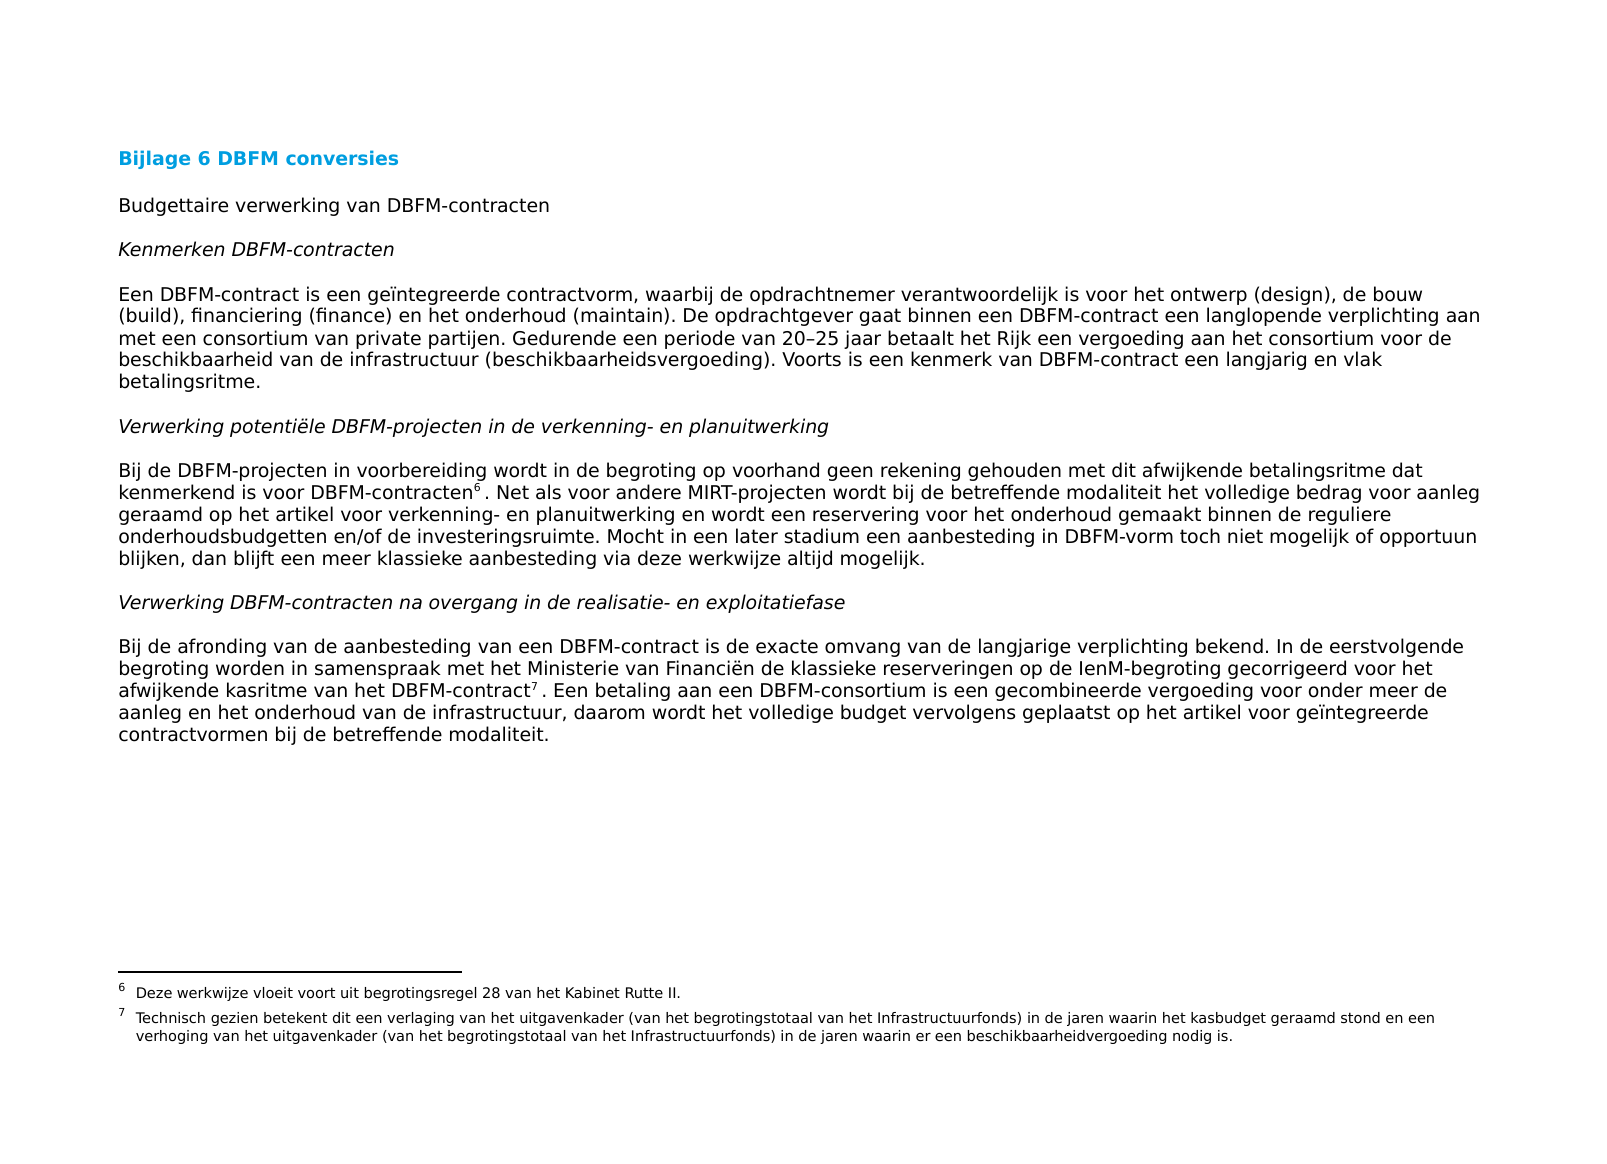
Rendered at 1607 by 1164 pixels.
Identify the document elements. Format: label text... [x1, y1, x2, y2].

subtitle Kenmerken DBFM-contracten [118, 239, 1488, 261]
subtitle Verwerking potentiële DBFM-projecten in de verkenning- en planuitwerking [118, 416, 1488, 437]
text Budgettaire verwerking van DBFM-contracten [118, 195, 1488, 217]
subtitle Bijlage 6 DBFM conversies [118, 148, 1488, 170]
subtitle Verwerking DBFM-contracten na overgang in de realisatie- en exploitatiefase [118, 592, 1488, 614]
text Technisch gezien betekent dit een verlaging van het uitgavenkader (van het begrotingstotaal van het Infrastructuurfonds) in de jaren waarin het kasbudget geraamd stond en een verhoging van het uitgavenkader (van het begrotingstotaal van het Infrastructuurfonds) in de jaren waarin er een beschikbaarheidvergoeding nodig is. [118, 1006, 1488, 1045]
text Bij de afronding van de aanbesteding van een DBFM-contract is de exacte omvang van de langjarige verplichting bekend. In de eerstvolgende begroting worden in samenspraak met het Ministerie van Financiën de klassieke reserveringen op de IenM-begroting gecorrigeerd voor het afwijkende kasritme van het DBFM-contract. Een betaling aan een DBFM-consortium is een gecombineerde vergoeding voor onder meer de aanleg en het onderhoud van de infrastructuur, daarom wordt het volledige budget vervolgens geplaatst op het artikel voor geïntegreerde contractvormen bij de betreffende modaliteit. [118, 636, 1488, 746]
text Deze werkwijze vloeit voort uit begrotingsregel 28 van het Kabinet Rutte II. [118, 981, 1488, 1003]
text Bij de DBFM-projecten in voorbereiding wordt in de begroting op voorhand geen rekening gehouden met dit afwijkende betalingsritme dat kenmerkend is voor DBFM-contracten. Net als voor andere MIRT-projecten wordt bij de betreffende modaliteit het volledige bedrag voor aanleg geraamd op het artikel voor verkenning- en planuitwerking en wordt een reservering voor het onderhoud gemaakt binnen de reguliere onderhoudsbudgetten en/of de investeringsruimte. Mocht in een later stadium een aanbesteding in DBFM-vorm toch niet mogelijk of opportuun blijken, dan blijft een meer klassieke aanbesteding via deze werkwijze altijd mogelijk. [118, 460, 1488, 569]
text Een DBFM-contract is een geïntegreerde contractvorm, waarbij de opdrachtnemer verantwoordelijk is voor het ontwerp (design), de bouw (build), financiering (finance) en het onderhoud (maintain). De opdrachtgever gaat binnen een DBFM-contract een langlopende verplichting aan met een consortium van private partijen. Gedurende een periode van 20–25 jaar betaalt het Rijk een vergoeding aan het consortium voor de beschikbaarheid van de infrastructuur (beschikbaarheidsvergoeding). Voorts is een kenmerk van DBFM-contract een langjarig en vlak betalingsritme. [118, 283, 1488, 393]
